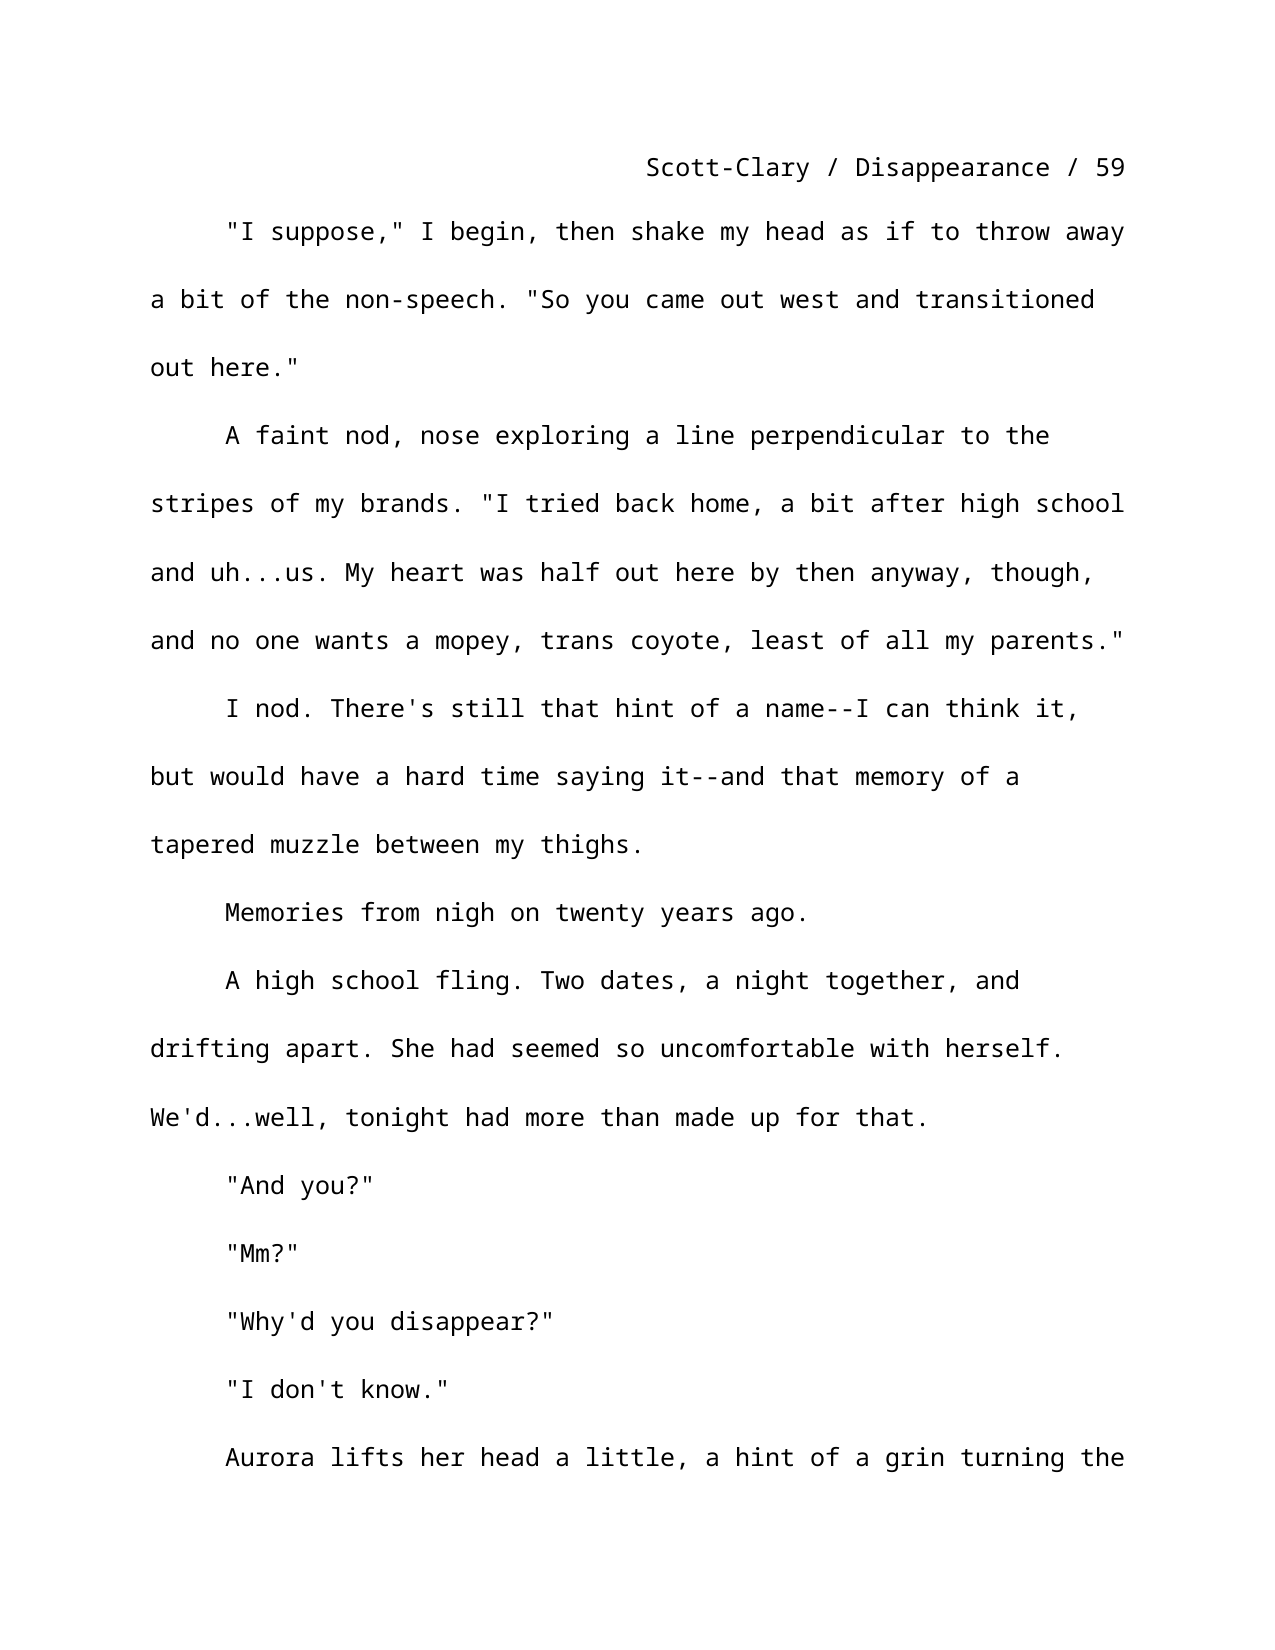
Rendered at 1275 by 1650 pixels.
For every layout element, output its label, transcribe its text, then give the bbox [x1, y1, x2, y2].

text A faint nod, nose exploring a line perpendicular to the stripes of my brands. "I tried back home, a bit after high school and uh...us. My heart was half out here by then anyway, though, and no one wants a mopey, trans coyote, least of all my parents." [150, 418, 1125, 656]
text "I suppose," I begin, then shake my head as if to throw away a bit of the non-speech. "So you came out west and transitioned out here." [150, 213, 1125, 384]
text Aurora lifts her head a little, a hint of a grin turning the [150, 1440, 1125, 1474]
text A high school fling. Two dates, a night together, and drifting apart. She had seemed so uncomfortable with herself. We'd...well, tonight had more than made up for that. [150, 963, 1125, 1133]
text Memories from nigh on twenty years ago. [150, 895, 1125, 929]
text I nod. There's still that hint of a name--I can think it, but would have a hard time saying it--and that memory of a tapered muzzle between my thighs. [150, 690, 1125, 861]
text "I don't know." [150, 1372, 1125, 1406]
text "Mm?" [150, 1235, 1125, 1269]
text "Why'd you disappear?" [150, 1303, 1125, 1338]
text "And you?" [150, 1167, 1125, 1201]
